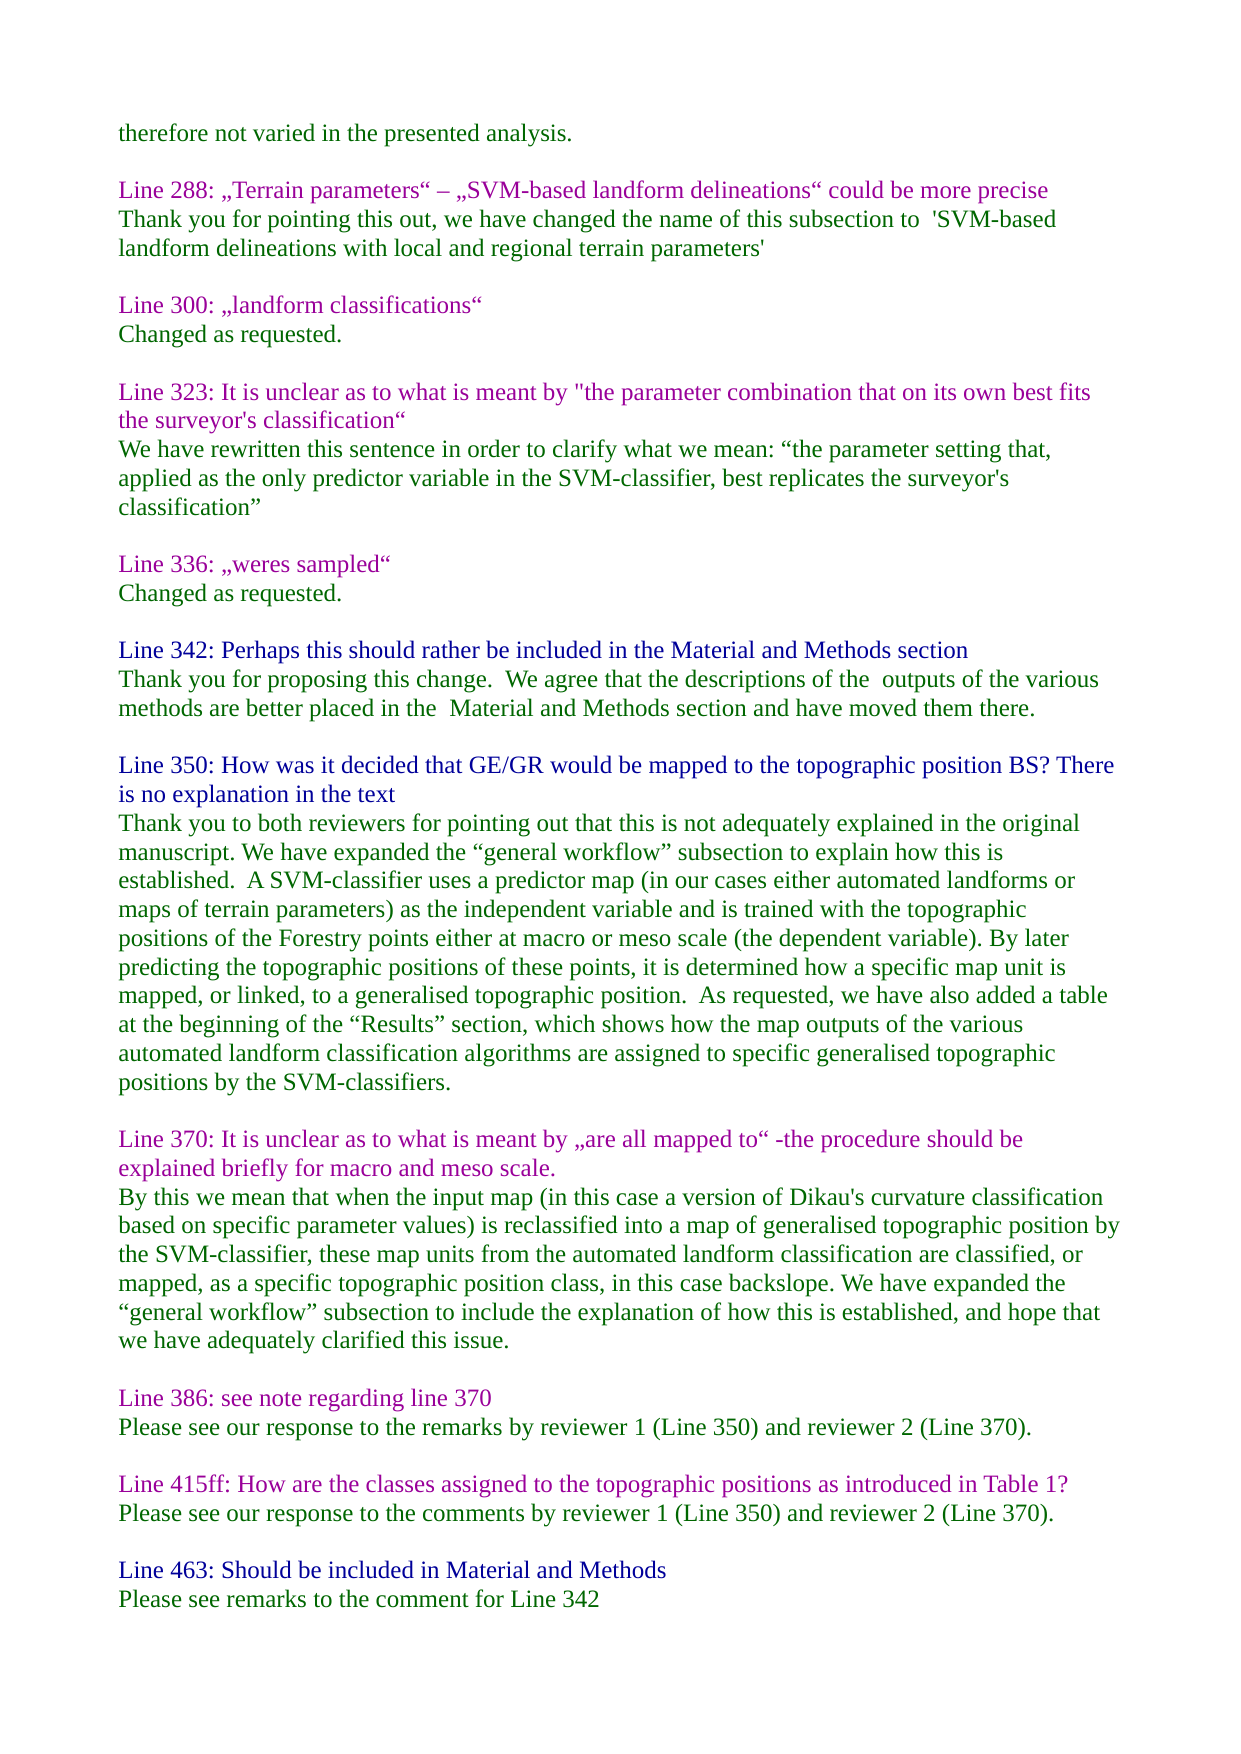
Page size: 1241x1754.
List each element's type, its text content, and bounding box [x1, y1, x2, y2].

text Please see remarks to the comment for Line 342 [118, 1584, 1122, 1613]
text Line 288: „Terrain parameters“ – „SVM-based landform delineations“ could be more precise [118, 176, 1122, 204]
text Line 300: „landform classifications“ [118, 291, 1122, 319]
text We have rewritten this sentence in order to clarify what we mean: “the parameter setting that, applied as the only predictor variable in the SVM-classifier, best replicates the surveyor's classification” [118, 434, 1122, 521]
text explained briefly for macro and meso scale. [118, 1153, 1122, 1182]
text Changed as requested. [118, 319, 1122, 348]
text Changed as requested. [118, 578, 1122, 607]
text Thank you to both reviewers for pointing out that this is not adequately explained in the original manuscript. We have expanded the “general workflow” subsection to explain how this is established. A SVM-classifier uses a predictor map (in our cases either automated landforms or maps of terrain parameters) as the independent variable and is trained with the topographic positions of the Forestry points either at macro or meso scale (the dependent variable). By later predicting the topographic positions of these points, it is determined how a specific map unit is mapped, or linked, to a generalised topographic position. As requested, we have also added a table at the beginning of the “Results” section, which shows how the map outputs of the various automated landform classification algorithms are assigned to specific generalised topographic positions by the SVM-classifiers. [118, 808, 1122, 1096]
text By this we mean that when the input map (in this case a version of Dikau's curvature classification based on specific parameter values) is reclassified into a map of generalised topographic position by the SVM-classifier, these map units from the automated landform classification are classified, or mapped, as a specific topographic position class, in this case backslope. We have expanded the “general workflow” subsection to include the explanation of how this is established, and hope that we have adequately clarified this issue. [118, 1182, 1122, 1354]
text Line 342: Perhaps this should rather be included in the Material and Methods section [118, 636, 1122, 664]
text Line 350: How was it decided that GE/GR would be mapped to the topographic position BS? There is no explanation in the text [118, 751, 1122, 808]
text Please see our response to the remarks by reviewer 1 (Line 350) and reviewer 2 (Line 370). [118, 1412, 1122, 1441]
text therefore not varied in the presented analysis. [118, 118, 1122, 147]
text Line 336: „weres sampled“ [118, 549, 1122, 578]
text Line 463: Should be included in Material and Methods [118, 1556, 1122, 1584]
text Line 415ff: How are the classes assigned to the topographic positions as introduced in Table 1? [118, 1469, 1122, 1498]
text Thank you for pointing this out, we have changed the name of this subsection to 'SVM-based landform delineations with local and regional terrain parameters' [118, 204, 1122, 262]
text Please see our response to the comments by reviewer 1 (Line 350) and reviewer 2 (Line 370). [118, 1498, 1122, 1527]
text Line 370: It is unclear as to what is meant by „are all mapped to“ -the procedure should be [118, 1124, 1122, 1153]
text the surveyor's classification“ [118, 406, 1122, 434]
text Line 386: see note regarding line 370 [118, 1383, 1122, 1412]
text Line 323: It is unclear as to what is meant by "the parameter combination that on its own best fits [118, 377, 1122, 406]
text Thank you for proposing this change. We agree that the descriptions of the outputs of the various methods are better placed in the Material and Methods section and have moved them there. [118, 664, 1122, 722]
